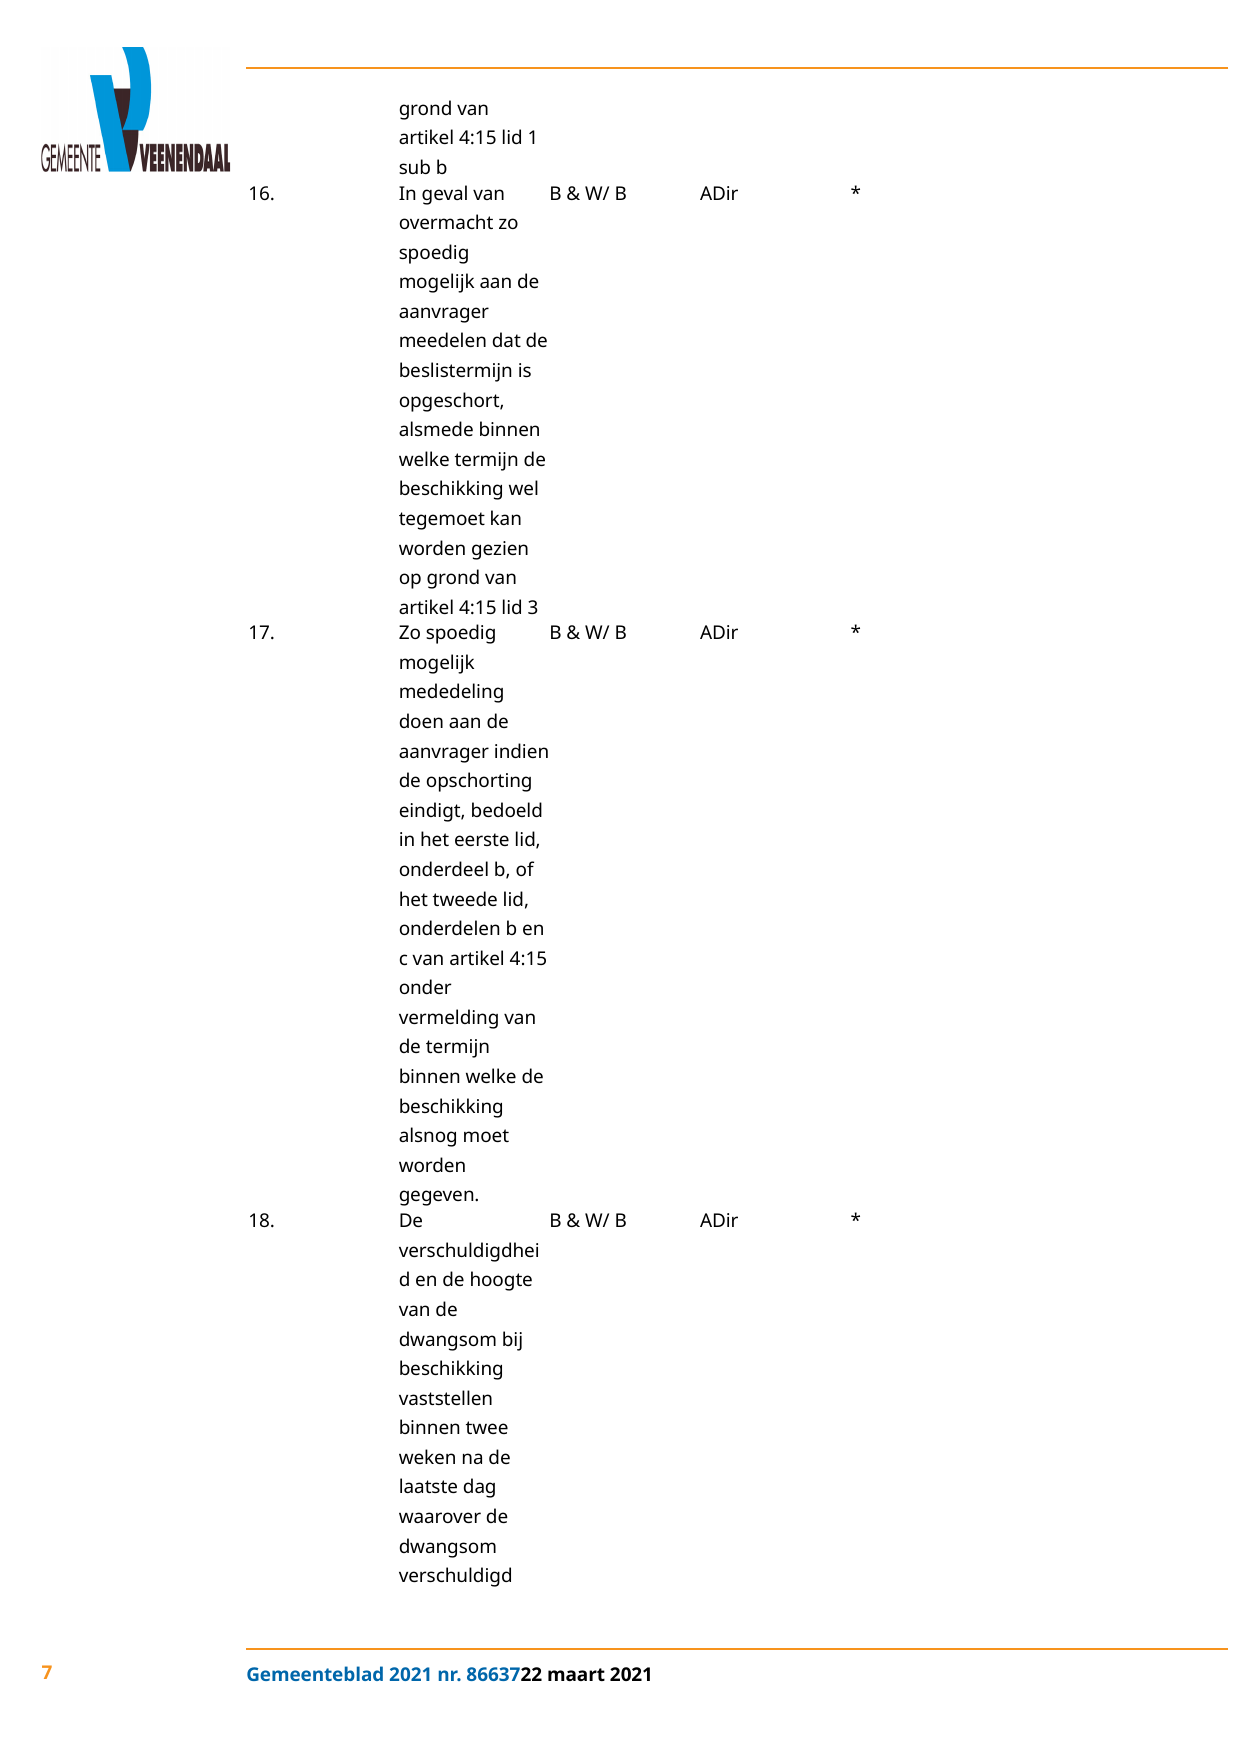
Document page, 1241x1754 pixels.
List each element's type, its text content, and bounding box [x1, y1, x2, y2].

table_cell B & W/ B [549, 180, 700, 619]
table_cell In geval van overmacht zo spoedig mogelijk aan de aanvrager meedelen dat de beslistermijn is opgeschort, alsmede binnen welke termijn de beschikking wel tegemoet kan worden gezien op grond van artikel 4:15 lid 3 [399, 180, 549, 619]
table_cell [549, 95, 700, 180]
table_cell ADir [700, 1208, 850, 1588]
table_cell [1001, 1208, 1152, 1588]
table_cell * [850, 1208, 1001, 1588]
table_cell [248, 95, 398, 180]
table_cell ADir [700, 620, 850, 1207]
table_cell [248, 180, 398, 619]
table_cell [850, 95, 1001, 180]
table_cell [1001, 180, 1152, 619]
table_cell [1001, 95, 1152, 180]
table_cell [248, 1208, 398, 1588]
table_cell ADir [700, 180, 850, 619]
table_cell grond van artikel 4:15 lid 1 sub b [399, 95, 549, 180]
table_cell * [850, 620, 1001, 1207]
table_cell * [850, 180, 1001, 619]
table_cell [1001, 620, 1152, 1207]
table_cell De verschuldigdheid en de hoogte van de dwangsom bij beschikking vaststellen binnen twee weken na de laatste dag waarover de dwangsom verschuldigd [399, 1208, 549, 1588]
table_cell Zo spoedig mogelijk mededeling doen aan de aanvrager indien de opschorting eindigt, bedoeld in het eerste lid, onderdeel b, of het tweede lid, onderdelen b en c van artikel 4:15 onder vermelding van de termijn binnen welke de beschikking alsnog moet worden gegeven. [399, 620, 549, 1207]
table_cell B & W/ B [549, 620, 700, 1207]
table_cell [248, 620, 398, 1207]
picture [123, 47, 231, 172]
table_cell B & W/ B [549, 1208, 700, 1588]
picture [41, 47, 130, 172]
table_cell [700, 95, 850, 180]
